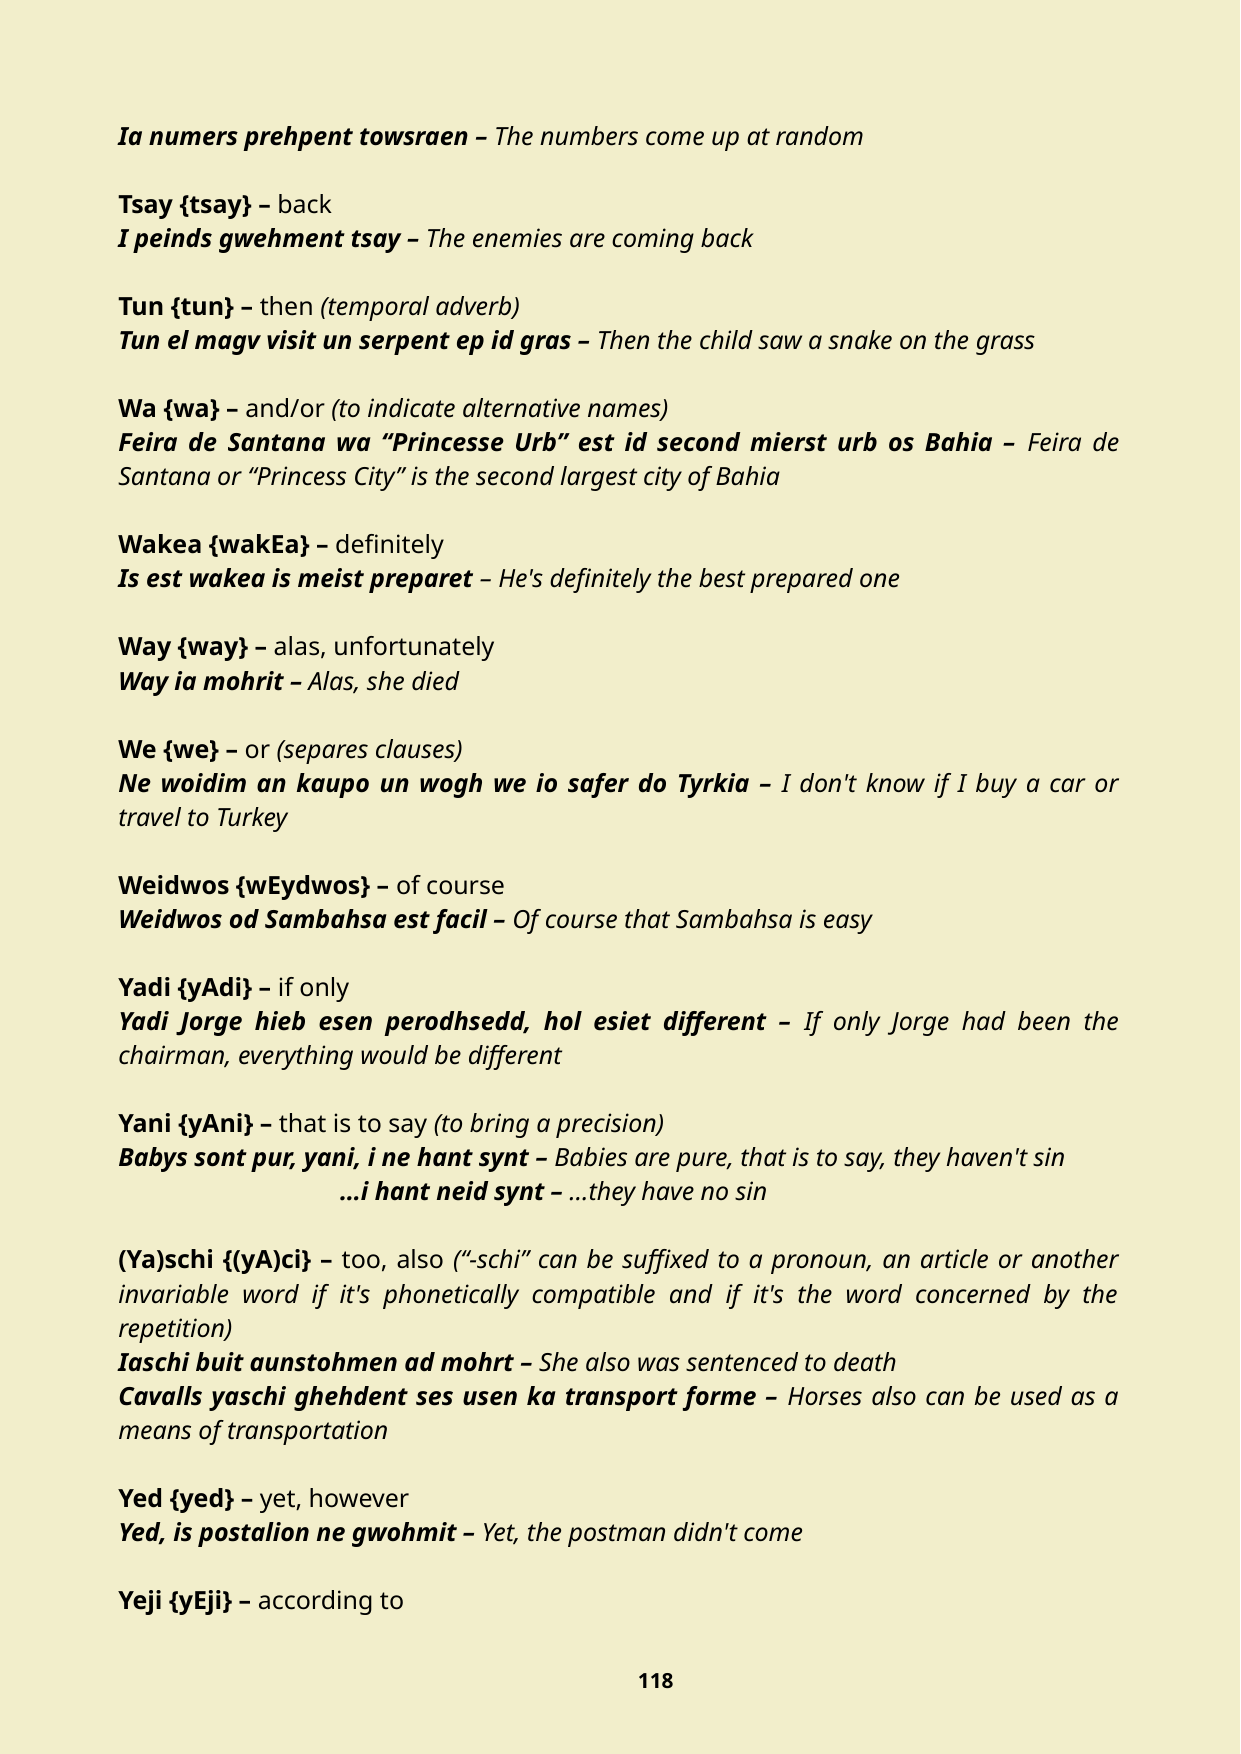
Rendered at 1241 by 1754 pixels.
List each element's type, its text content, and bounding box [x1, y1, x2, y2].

text Way {way} – alas, unfortunately [118, 629, 1122, 663]
text We {we} – or (separes clauses) [118, 731, 1122, 765]
text Feira de Santana wa “Princesse Urb” est id second mierst urb os Bahia – Feira de Santana or “Princess City” is the second largest city of Bahia [118, 425, 1122, 493]
text Iaschi buit aunstohmen ad mohrt – She also was sentenced to death [118, 1344, 1122, 1378]
text Yadi {yAdi} – if only [118, 970, 1122, 1004]
text Babys sont pur, yani, i ne hant synt – Babies are pure, that is to say, they haven't sin [118, 1140, 1122, 1174]
text Cavalls yaschi ghehdent ses usen ka transport forme – Horses also can be used as a means of transportation [118, 1378, 1122, 1447]
text Yed {yed} – yet, however [118, 1481, 1122, 1515]
text Yed, is postalion ne gwohmit – Yet, the postman didn't come [118, 1515, 1122, 1549]
text Tsay {tsay} – back [118, 186, 1122, 220]
text Tun el magv visit un serpent ep id gras – Then the child saw a snake on the grass [118, 322, 1122, 357]
text Yeji {yEji} – according to [118, 1583, 1122, 1617]
text …i hant neid synt – …they have no sin [118, 1174, 1122, 1208]
text Yadi Jorge hieb esen perodhsedd, hol esiet different – If only Jorge had been the chairman, everything would be different [118, 1004, 1122, 1072]
text Wa {wa} – and/or (to indicate alternative names) [118, 391, 1122, 425]
text Is est wakea is meist preparet – He's definitely the best prepared one [118, 561, 1122, 595]
text Tun {tun} – then (temporal adverb) [118, 288, 1122, 322]
text Ia numers prehpent towsraen – The numbers come up at random [118, 118, 1122, 152]
text Weidwos {wEydwos} – of course [118, 867, 1122, 902]
text Wakea {wakEa} – definitely [118, 527, 1122, 561]
text Way ia mohrit – Alas, she died [118, 663, 1122, 697]
text I peinds gwehment tsay – The enemies are coming back [118, 220, 1122, 254]
text Ne woidim an kaupo un wogh we io safer do Tyrkia – I don't know if I buy a car or travel to Turkey [118, 765, 1122, 833]
text (Ya)schi {(yA)ci} – too, also (“-schi” can be suffixed to a pronoun, an article or another invariable word if it's phonetically compatible and if it's the word concerned by the repetition) [118, 1242, 1122, 1344]
text Weidwos od Sambahsa est facil – Of course that Sambahsa is easy [118, 902, 1122, 936]
text Yani {yAni} – that is to say (to bring a precision) [118, 1106, 1122, 1140]
